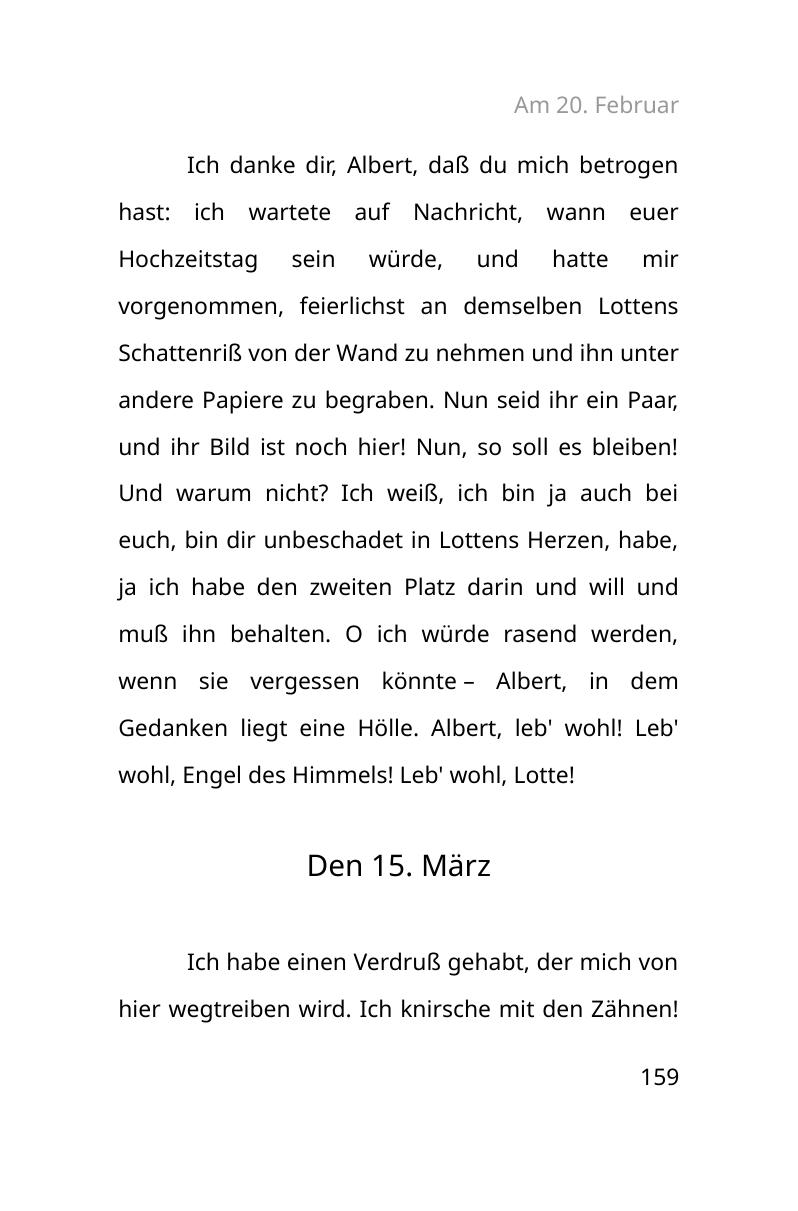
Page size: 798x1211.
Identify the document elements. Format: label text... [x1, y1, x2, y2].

subtitle Den 15. März [118, 841, 679, 886]
text Ich habe einen Verdruß gehabt, der mich von hier wegtreiben wird. Ich knirsche mit den Zähnen! [118, 909, 679, 1024]
text Ich danke dir, Albert, daß du mich betrogen hast: ich wartete auf Nachricht, wann euer Hochzeitstag sein würde, und hatte mir vorgenommen, feierlichst an demselben Lottens Schattenriß von der Wand zu nehmen und ihn unter andere Papiere zu begraben. Nun seid ihr ein Paar, und ihr Bild ist noch hier! Nun, so soll es bleiben! Und warum nicht? Ich weiß, ich bin ja auch bei euch, bin dir unbeschadet in Lottens Herzen, habe, ja ich habe den zweiten Platz darin und will und muß ihn behalten. O ich würde rasend werden, wenn sie vergessen könnte – Albert, in dem Gedanken liegt eine Hölle. Albert, leb' wohl! Leb' wohl, Engel des Himmels! Leb' wohl, Lotte! [118, 149, 679, 790]
